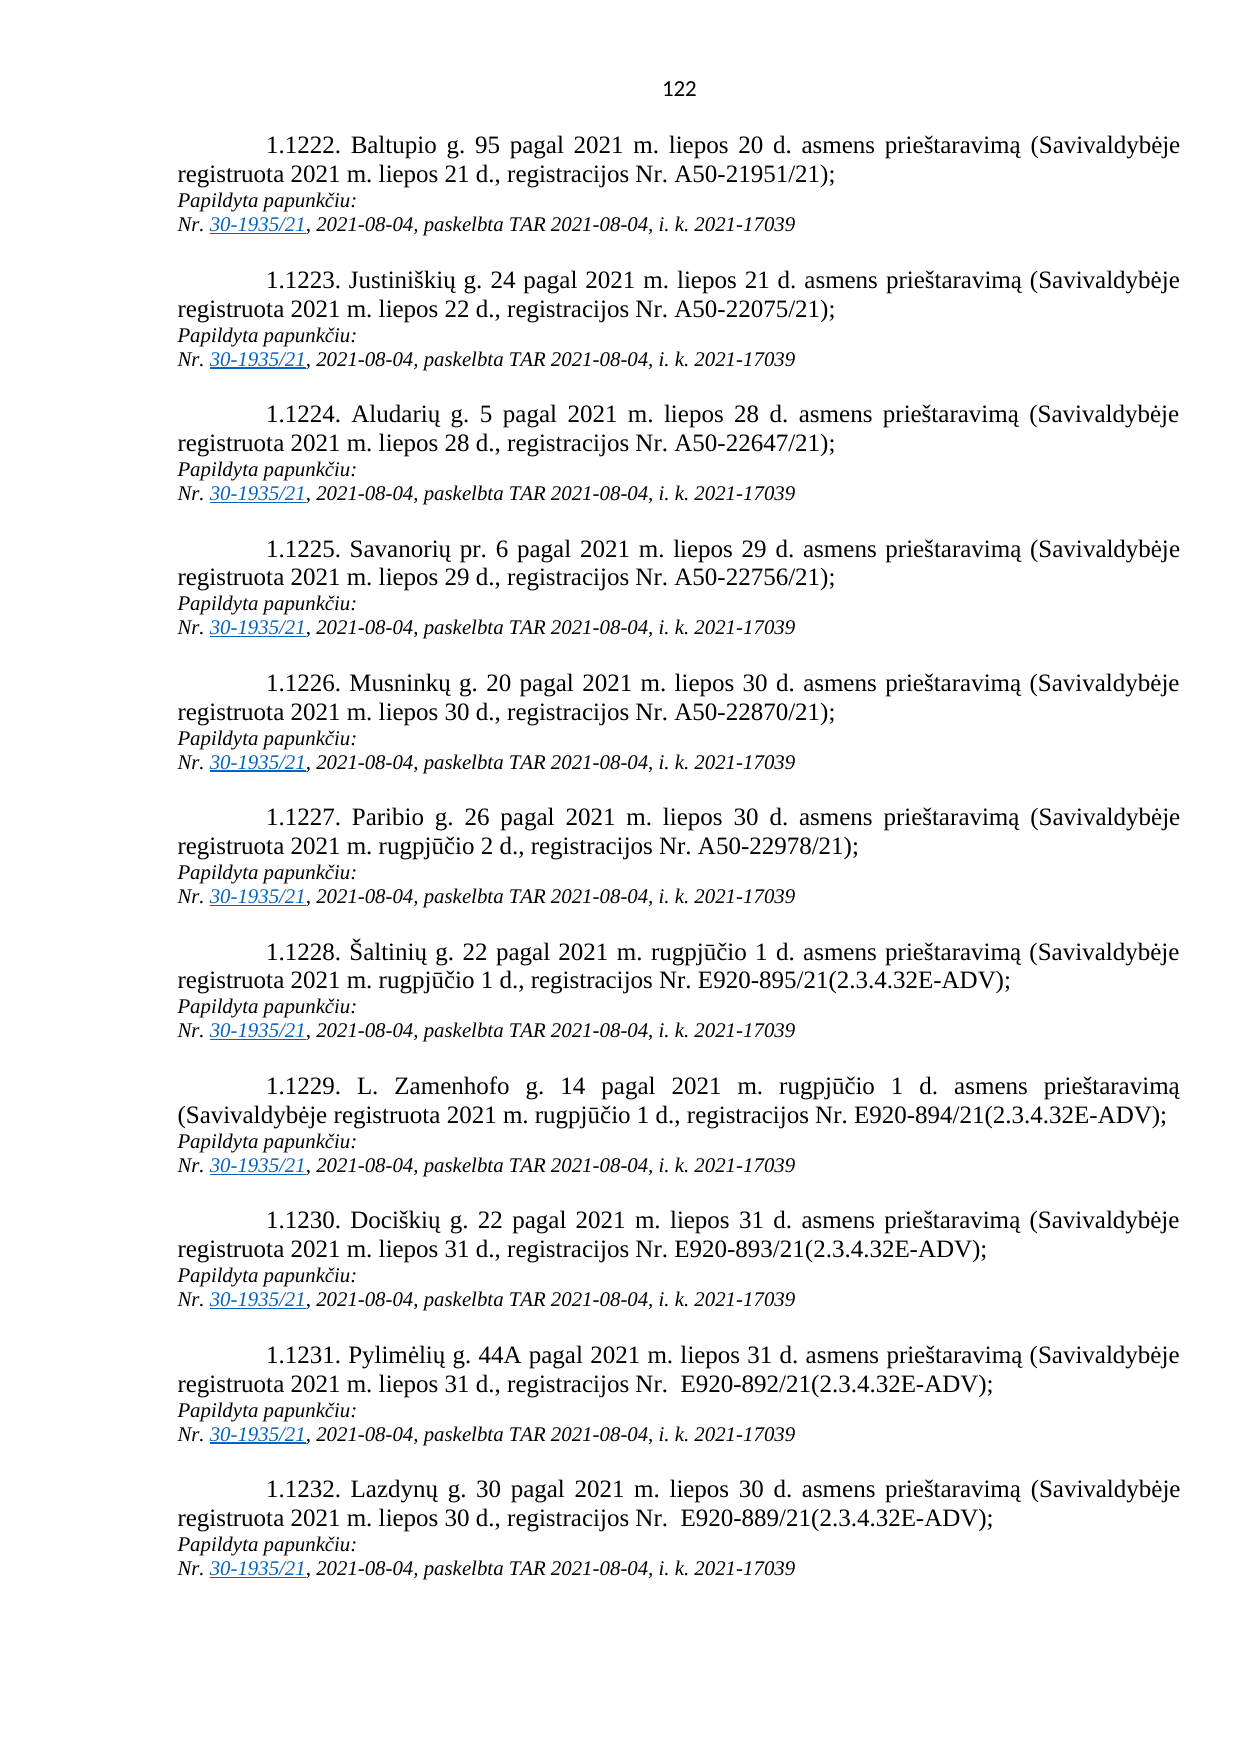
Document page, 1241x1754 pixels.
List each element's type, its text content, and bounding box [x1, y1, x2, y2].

text Papildyta papunkčiu: [177, 1263, 1181, 1287]
text Nr. 30-1935/21, 2021-08-04, paskelbta TAR 2021-08-04, i. k. 2021-17039 [177, 1153, 1181, 1177]
text 1.1231. Pylimėlių g. 44A pagal 2021 m. liepos 31 d. asmens prieštaravimą (Savivaldybėje registruota 2021 m. liepos 31 d., registracijos Nr. E920-892/21(2.3.4.32E-ADV); [177, 1340, 1181, 1397]
text Papildyta papunkčiu: [177, 591, 1181, 615]
text 1.1223. Justiniškių g. 24 pagal 2021 m. liepos 21 d. asmens prieštaravimą (Savivaldybėje registruota 2021 m. liepos 22 d., registracijos Nr. A50-22075/21); [177, 265, 1181, 322]
text Nr. 30-1935/21, 2021-08-04, paskelbta TAR 2021-08-04, i. k. 2021-17039 [177, 481, 1181, 505]
text Nr. 30-1935/21, 2021-08-04, paskelbta TAR 2021-08-04, i. k. 2021-17039 [177, 1556, 1181, 1580]
text Papildyta papunkčiu: [177, 1129, 1181, 1153]
text Nr. 30-1935/21, 2021-08-04, paskelbta TAR 2021-08-04, i. k. 2021-17039 [177, 1287, 1181, 1311]
text 1.1230. Dociškių g. 22 pagal 2021 m. liepos 31 d. asmens prieštaravimą (Savivaldybėje registruota 2021 m. liepos 31 d., registracijos Nr. E920-893/21(2.3.4.32E-ADV); [177, 1206, 1181, 1263]
text 1.1226. Musninkų g. 20 pagal 2021 m. liepos 30 d. asmens prieštaravimą (Savivaldybėje registruota 2021 m. liepos 30 d., registracijos Nr. A50-22870/21); [177, 668, 1181, 726]
text 1.1225. Savanorių pr. 6 pagal 2021 m. liepos 29 d. asmens prieštaravimą (Savivaldybėje registruota 2021 m. liepos 29 d., registracijos Nr. A50-22756/21); [177, 534, 1181, 591]
text Nr. 30-1935/21, 2021-08-04, paskelbta TAR 2021-08-04, i. k. 2021-17039 [177, 212, 1181, 236]
text Papildyta papunkčiu: [177, 322, 1181, 347]
text 1.1227. Paribio g. 26 pagal 2021 m. liepos 30 d. asmens prieštaravimą (Savivaldybėje registruota 2021 m. rugpjūčio 2 d., registracijos Nr. A50-22978/21); [177, 802, 1181, 860]
text 1.1228. Šaltinių g. 22 pagal 2021 m. rugpjūčio 1 d. asmens prieštaravimą (Savivaldybėje registruota 2021 m. rugpjūčio 1 d., registracijos Nr. E920-895/21(2.3.4.32E-ADV); [177, 937, 1181, 994]
text Papildyta papunkčiu: [177, 188, 1181, 212]
text 1.1229. L. Zamenhofo g. 14 pagal 2021 m. rugpjūčio 1 d. asmens prieštaravimą (Savivaldybėje registruota 2021 m. rugpjūčio 1 d., registracijos Nr. E920-894/21(2.3.4.32E-ADV); [177, 1071, 1181, 1129]
text Nr. 30-1935/21, 2021-08-04, paskelbta TAR 2021-08-04, i. k. 2021-17039 [177, 347, 1181, 371]
text Papildyta papunkčiu: [177, 457, 1181, 481]
text 1.1232. Lazdynų g. 30 pagal 2021 m. liepos 30 d. asmens prieštaravimą (Savivaldybėje registruota 2021 m. liepos 30 d., registracijos Nr. E920-889/21(2.3.4.32E-ADV); [177, 1474, 1181, 1532]
text Papildyta papunkčiu: [177, 1397, 1181, 1422]
text Papildyta papunkčiu: [177, 860, 1181, 884]
text 1.1222. Baltupio g. 95 pagal 2021 m. liepos 20 d. asmens prieštaravimą (Savivaldybėje registruota 2021 m. liepos 21 d., registracijos Nr. A50-21951/21); [177, 131, 1181, 188]
text Nr. 30-1935/21, 2021-08-04, paskelbta TAR 2021-08-04, i. k. 2021-17039 [177, 750, 1181, 774]
text Papildyta papunkčiu: [177, 994, 1181, 1018]
text 1.1224. Aludarių g. 5 pagal 2021 m. liepos 28 d. asmens prieštaravimą (Savivaldybėje registruota 2021 m. liepos 28 d., registracijos Nr. A50-22647/21); [177, 399, 1181, 457]
text Nr. 30-1935/21, 2021-08-04, paskelbta TAR 2021-08-04, i. k. 2021-17039 [177, 1018, 1181, 1042]
text Nr. 30-1935/21, 2021-08-04, paskelbta TAR 2021-08-04, i. k. 2021-17039 [177, 615, 1181, 639]
text Papildyta papunkčiu: [177, 726, 1181, 750]
text Nr. 30-1935/21, 2021-08-04, paskelbta TAR 2021-08-04, i. k. 2021-17039 [177, 884, 1181, 908]
text Papildyta papunkčiu: [177, 1532, 1181, 1556]
text Nr. 30-1935/21, 2021-08-04, paskelbta TAR 2021-08-04, i. k. 2021-17039 [177, 1422, 1181, 1446]
